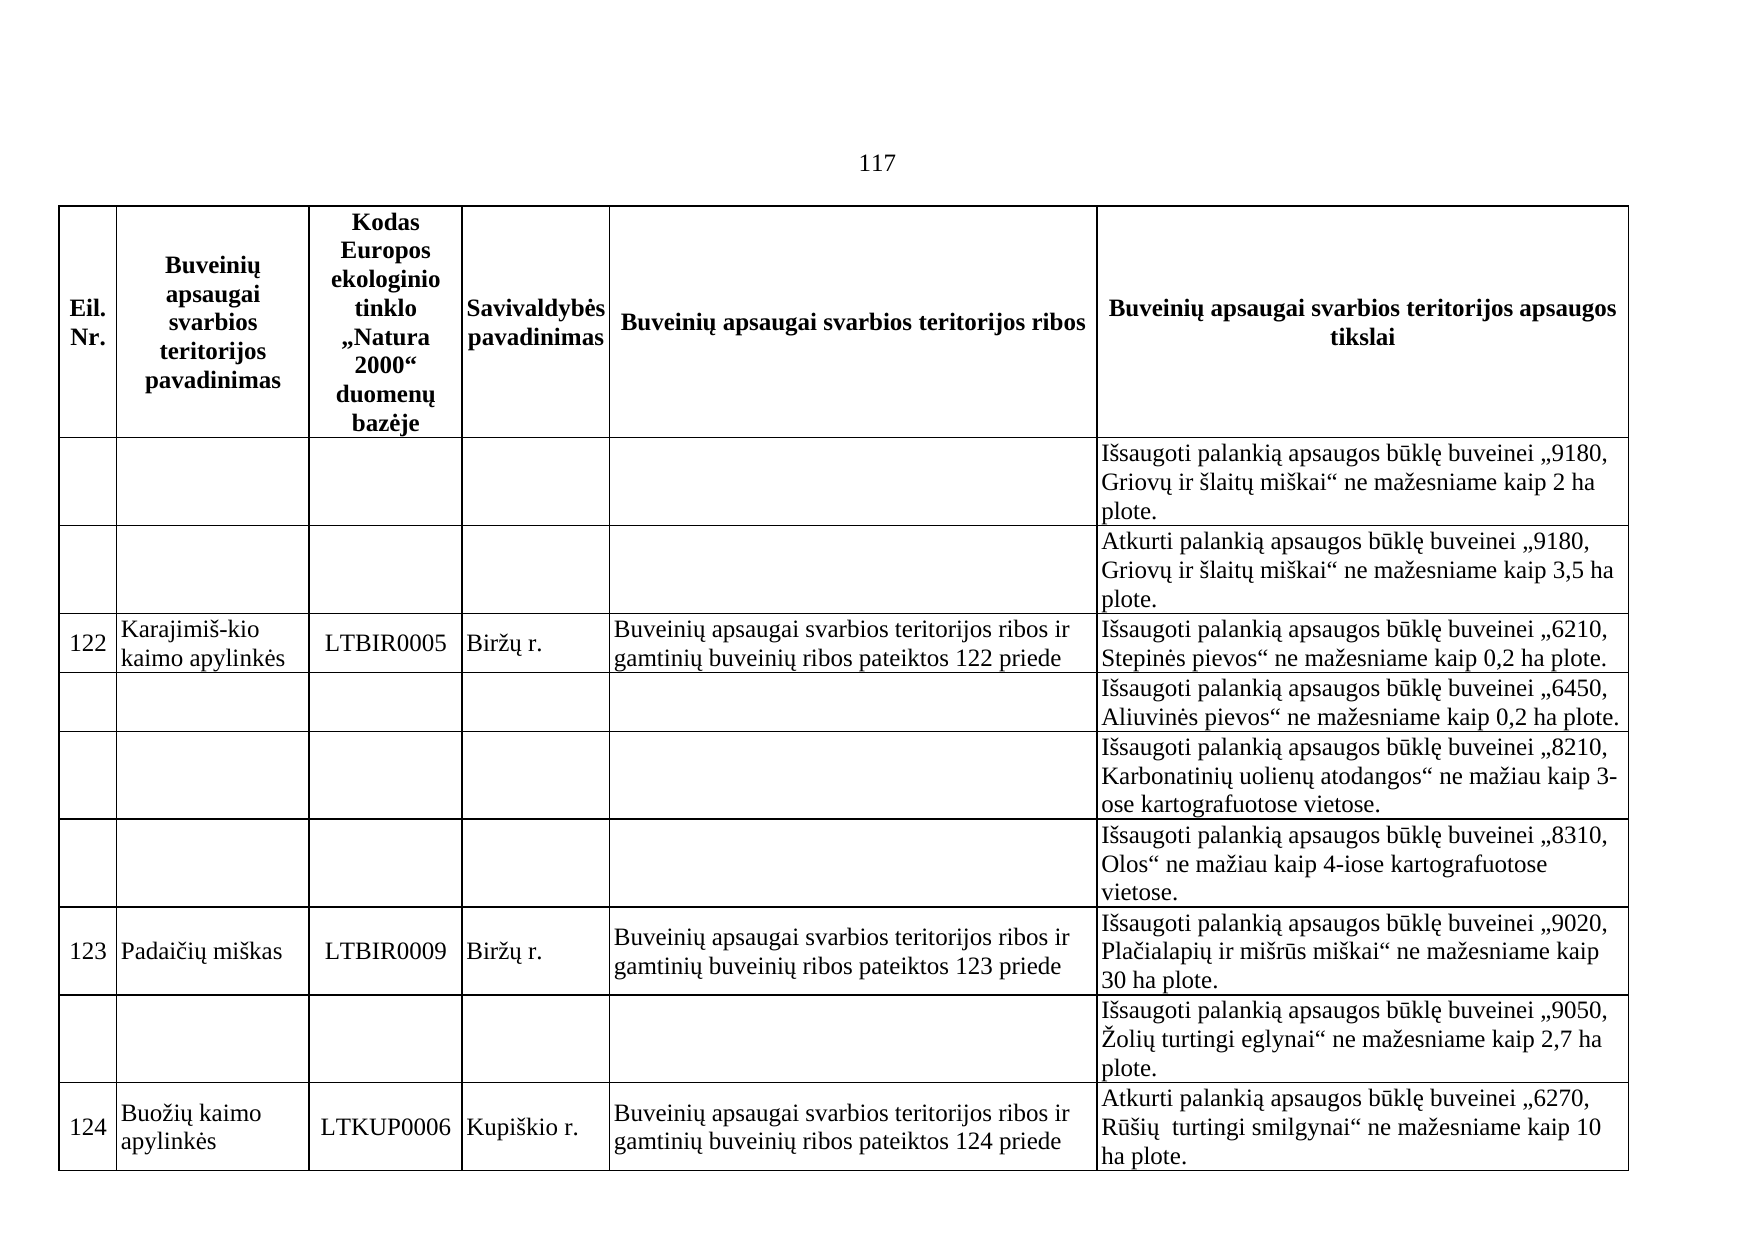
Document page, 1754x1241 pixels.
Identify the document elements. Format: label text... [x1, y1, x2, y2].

table_cell [310, 996, 461, 1082]
table_header Kodas Europos ekologinio tinklo „Natura 2000“ duomenų bazėje [310, 207, 461, 437]
table_cell [463, 996, 609, 1082]
table_cell [117, 732, 308, 818]
table_cell [463, 732, 609, 818]
table_cell Atkurti palankią apsaugos būklę buveinei „6270, Rūšių turtingi smilgynai“ ne mažesniame kaip 10 ha plote. [1098, 1083, 1628, 1169]
table_cell [610, 820, 1096, 906]
table_header Buveinių apsaugai svarbios teritorijos pavadinimas [117, 207, 308, 437]
table_cell 122 [60, 614, 116, 671]
table_cell [117, 996, 308, 1082]
table_cell [610, 673, 1096, 731]
table_cell Karajimiš-kio kaimo apylinkės [117, 614, 308, 671]
table_header Eil. Nr. [60, 207, 116, 437]
table_cell LTBIR0009 [310, 908, 461, 994]
table_cell [60, 526, 116, 612]
table_cell [310, 673, 461, 731]
table_cell [117, 438, 308, 524]
table_cell [610, 526, 1096, 612]
table_cell 123 [60, 908, 116, 994]
table_cell Atkurti palankią apsaugos būklę buveinei „9180, Griovų ir šlaitų miškai“ ne mažesniame kaip 3,5 ha plote. [1098, 526, 1628, 612]
table_cell Išsaugoti palankią apsaugos būklę buveinei „6210, Stepinės pievos“ ne mažesniame kaip 0,2 ha plote. [1098, 614, 1628, 671]
table_cell Padaičių miškas [117, 908, 308, 994]
table_cell [117, 526, 308, 612]
table_cell [610, 732, 1096, 818]
table_cell [610, 438, 1096, 524]
table_cell [310, 438, 461, 524]
table_cell Buožių kaimo apylinkės [117, 1083, 308, 1169]
table_cell [60, 732, 116, 818]
table_header Buveinių apsaugai svarbios teritorijos ribos [610, 207, 1096, 437]
table_cell [117, 673, 308, 731]
table_cell LTBIR0005 [310, 614, 461, 671]
table_cell Išsaugoti palankią apsaugos būklę buveinei „8210, Karbonatinių uolienų atodangos“ ne mažiau kaip 3-ose kartografuotose vietose. [1098, 732, 1628, 818]
table_cell Kupiškio r. [463, 1083, 609, 1169]
table_cell LTKUP0006 [310, 1083, 461, 1169]
table_cell [117, 820, 308, 906]
table_cell Biržų r. [463, 614, 609, 671]
table_cell [60, 996, 116, 1082]
table_cell [463, 438, 609, 524]
table_header Buveinių apsaugai svarbios teritorijos apsaugos tikslai [1098, 207, 1628, 437]
table_cell Išsaugoti palankią apsaugos būklę buveinei „9020, Plačialapių ir mišrūs miškai“ ne mažesniame kaip 30 ha plote. [1098, 908, 1628, 994]
table_cell Išsaugoti palankią apsaugos būklę buveinei „9180, Griovų ir šlaitų miškai“ ne mažesniame kaip 2 ha plote. [1098, 438, 1628, 524]
table_cell [610, 996, 1096, 1082]
table_cell Biržų r. [463, 908, 609, 994]
table_cell [310, 732, 461, 818]
table_cell Išsaugoti palankią apsaugos būklę buveinei „6450, Aliuvinės pievos“ ne mažesniame kaip 0,2 ha plote. [1098, 673, 1628, 731]
table_cell Buveinių apsaugai svarbios teritorijos ribos ir gamtinių buveinių ribos pateiktos 122 priede [610, 614, 1096, 671]
table_cell Išsaugoti palankią apsaugos būklę buveinei „9050, Žolių turtingi eglynai“ ne mažesniame kaip 2,7 ha plote. [1098, 996, 1628, 1082]
table_cell [310, 820, 461, 906]
table_cell [463, 820, 609, 906]
table_cell [60, 673, 116, 731]
table_cell [463, 526, 609, 612]
table_cell [60, 438, 116, 524]
table_cell [60, 820, 116, 906]
table_cell Išsaugoti palankią apsaugos būklę buveinei „8310, Olos“ ne mažiau kaip 4-iose kartografuotose vietose. [1098, 820, 1628, 906]
table_cell Buveinių apsaugai svarbios teritorijos ribos ir gamtinių buveinių ribos pateiktos 124 priede [610, 1083, 1096, 1169]
table_cell 124 [60, 1083, 116, 1169]
table_header Savivaldybės pavadinimas [463, 207, 609, 437]
table_cell [310, 526, 461, 612]
table_cell Buveinių apsaugai svarbios teritorijos ribos ir gamtinių buveinių ribos pateiktos 123 priede [610, 908, 1096, 994]
table_cell [463, 673, 609, 731]
